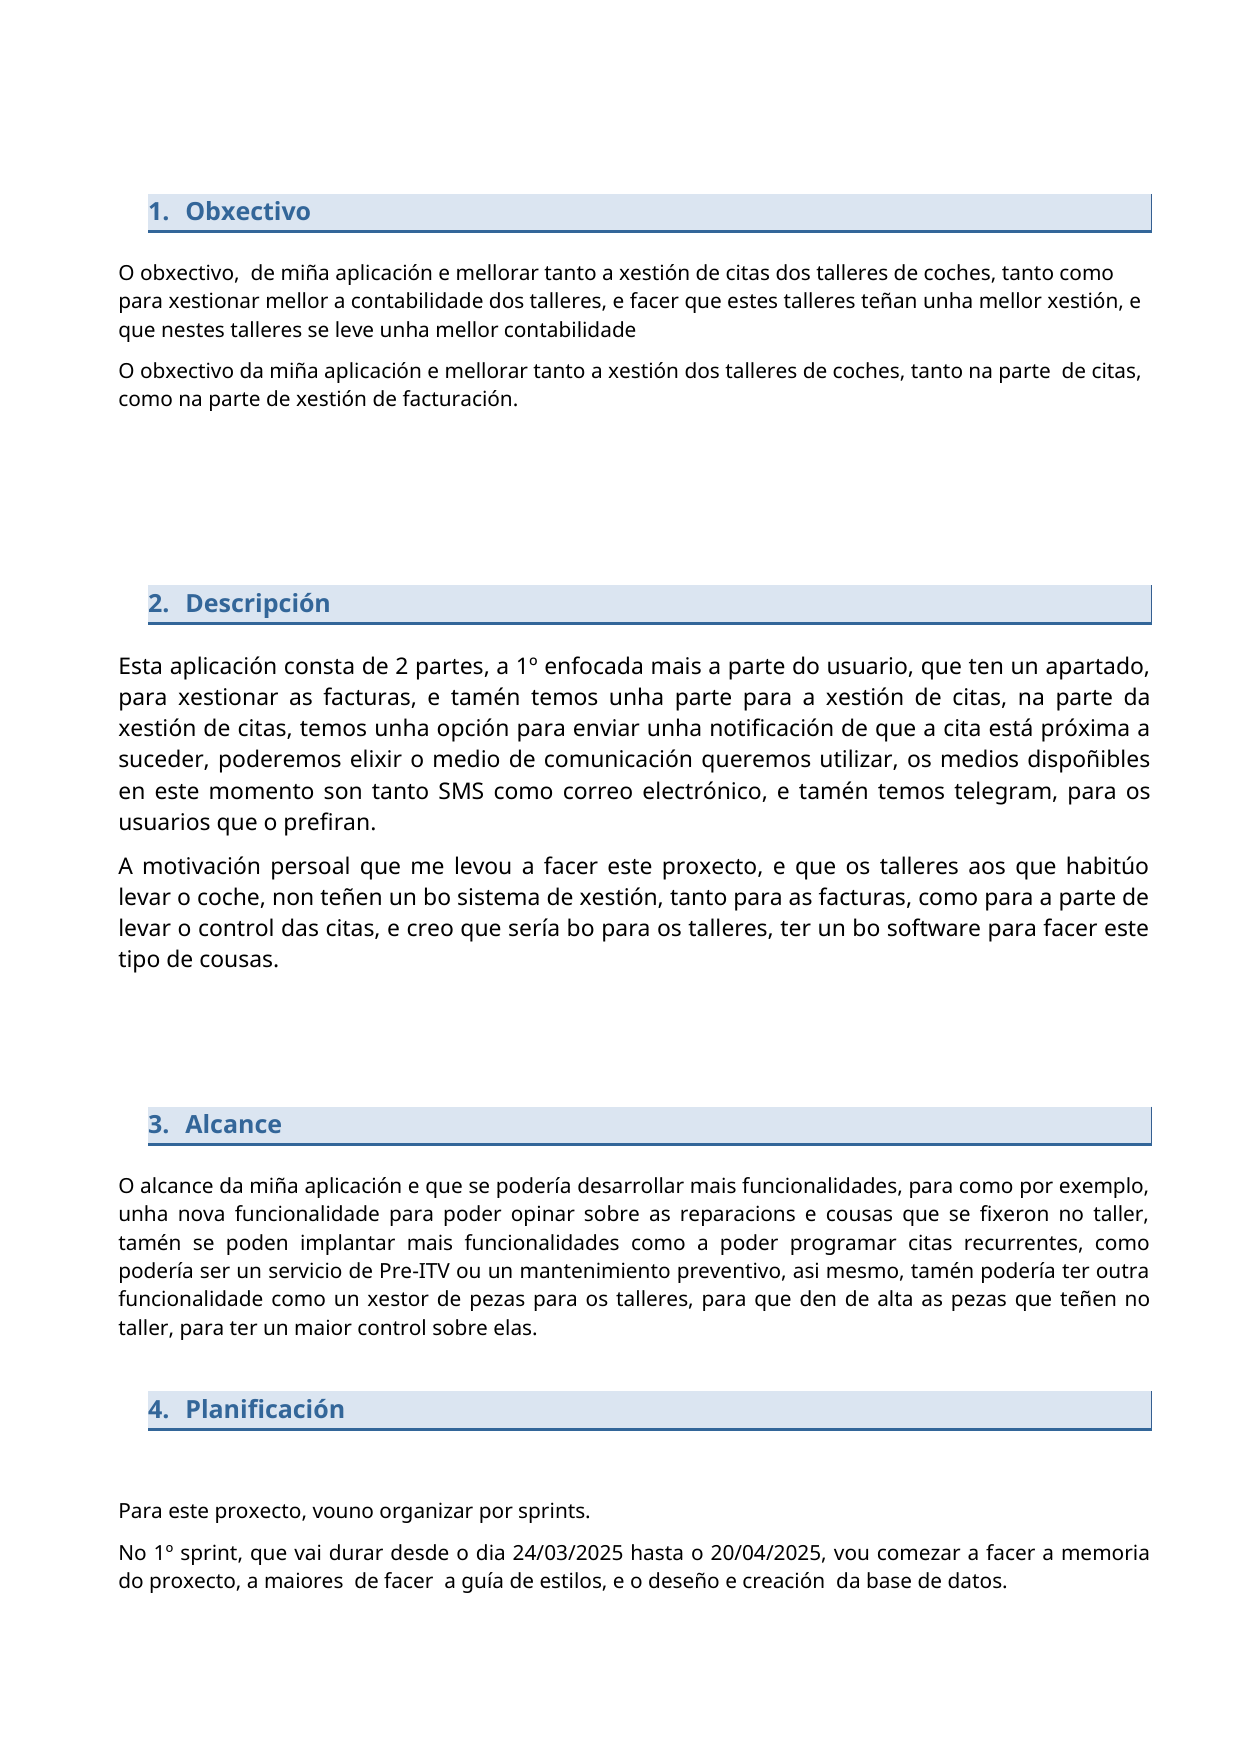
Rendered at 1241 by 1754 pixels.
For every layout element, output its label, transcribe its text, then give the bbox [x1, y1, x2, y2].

list Descripción [148, 585, 1151, 622]
text A motivación persoal que me levou a facer este proxecto, e que os talleres aos que habitúo levar o coche, non teñen un bo sistema de xestión, tanto para as facturas, como para a parte de levar o control das citas, e creo que sería bo para os talleres, ter un bo software para facer este tipo de cousas. [118, 850, 1152, 975]
list Obxectivo [148, 194, 1151, 230]
list Planificación [148, 1391, 1151, 1428]
list O alcance da miña aplicación e que se podería desarrollar mais funcionalidades, para como por exemplo, unha nova funcionalidade para poder opinar sobre as reparacions e cousas que se fixeron no taller, tamén se poden implantar mais funcionalidades como a poder programar citas recurrentes, como podería ser un servicio de Pre-ITV ou un mantenimiento preventivo, asi mesmo, tamén podería ter outra funcionalidade como un xestor de pezas para os talleres, para que den de alta as pezas que teñen no taller, para ter un maior control sobre elas. [118, 1171, 1152, 1341]
text No 1º sprint, que vai durar desde o dia 24/03/2025 hasta o 20/04/2025, vou comezar a facer a memoria do proxecto, a maiores de facer a guía de estilos, e o deseño e creación da base de datos. [118, 1538, 1152, 1594]
list O obxectivo, de miña aplicación e mellorar tanto a xestión de citas dos talleres de coches, tanto como para xestionar mellor a contabilidade dos talleres, e facer que estes talleres teñan unha mellor xestión, e que nestes talleres se leve unha mellor contabilidade [118, 258, 1152, 343]
text Esta aplicación consta de 2 partes, a 1º enfocada mais a parte do usuario, que ten un apartado, para xestionar as facturas, e tamén temos unha parte para a xestión de citas, na parte da xestión de citas, temos unha opción para enviar unha notificación de que a cita está próxima a suceder, poderemos elixir o medio de comunicación queremos utilizar, os medios dispoñibles en este momento son tanto SMS como correo electrónico, e tamén temos telegram, para os usuarios que o prefiran. [118, 650, 1152, 837]
list Alcance [148, 1107, 1151, 1143]
text Para este proxecto, vouno organizar por sprints. [118, 1497, 1152, 1525]
list O obxectivo da miña aplicación e mellorar tanto a xestión dos talleres de coches, tanto na parte de citas, como na parte de xestión de facturación. [118, 356, 1152, 413]
